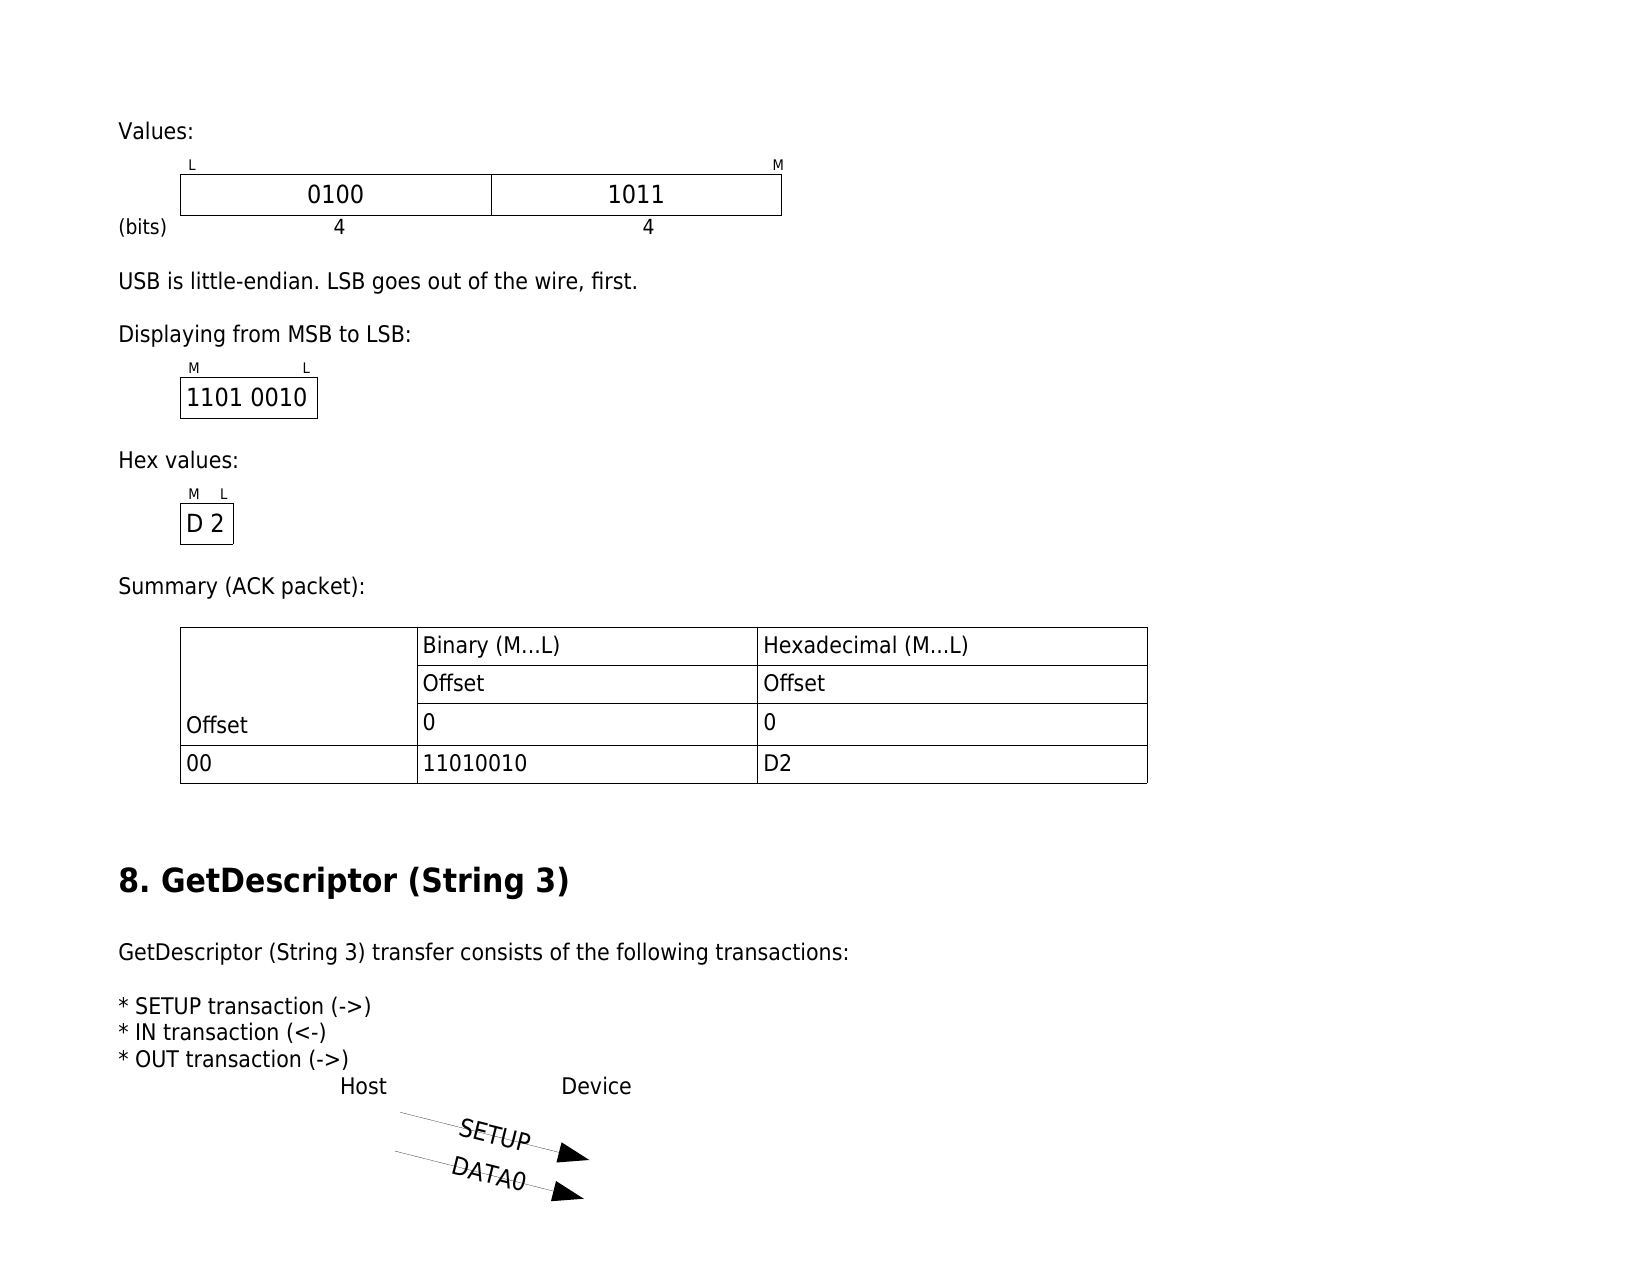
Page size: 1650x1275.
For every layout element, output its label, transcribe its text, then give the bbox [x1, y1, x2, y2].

table_cell 0 [758, 704, 1147, 745]
table_cell Offset [418, 666, 757, 703]
text Summary (ACK packet): [118, 573, 1532, 600]
table_header 1101 0010 [181, 378, 317, 418]
text * SETUP transaction (->) [118, 993, 1532, 1019]
text Hex values: [118, 447, 1532, 474]
text Values: [118, 118, 1532, 145]
text GetDescriptor (String 3) transfer consists of the following transactions: [118, 939, 1532, 966]
table_cell 00 [181, 746, 417, 783]
text Displaying from MSB to LSB: [118, 322, 1532, 348]
table_cell 0 [418, 704, 757, 745]
table_header D 2 [181, 504, 233, 544]
text L M [118, 145, 1532, 174]
text * OUT transaction (->) [118, 1046, 1532, 1073]
table_header 1011 [492, 175, 781, 215]
table_cell D2 [758, 746, 1147, 783]
table_header Hexadecimal (M...L) [758, 628, 1147, 665]
text M L [118, 474, 1532, 503]
text USB is little-endian. LSB goes out of the wire, first. [118, 268, 1532, 295]
text * IN transaction (<-) [118, 1019, 1532, 1046]
text (bits) 4 4 [118, 215, 1532, 239]
text M L [118, 348, 1532, 377]
table_cell 11010010 [418, 746, 757, 783]
subtitle 8. GetDescriptor (String 3) [118, 861, 1532, 900]
text Host Device [118, 1073, 1532, 1099]
table_header Offset [181, 628, 417, 745]
table_header 0100 [181, 175, 491, 215]
table_header Binary (M...L) [418, 628, 757, 665]
table_cell Offset [758, 666, 1147, 703]
